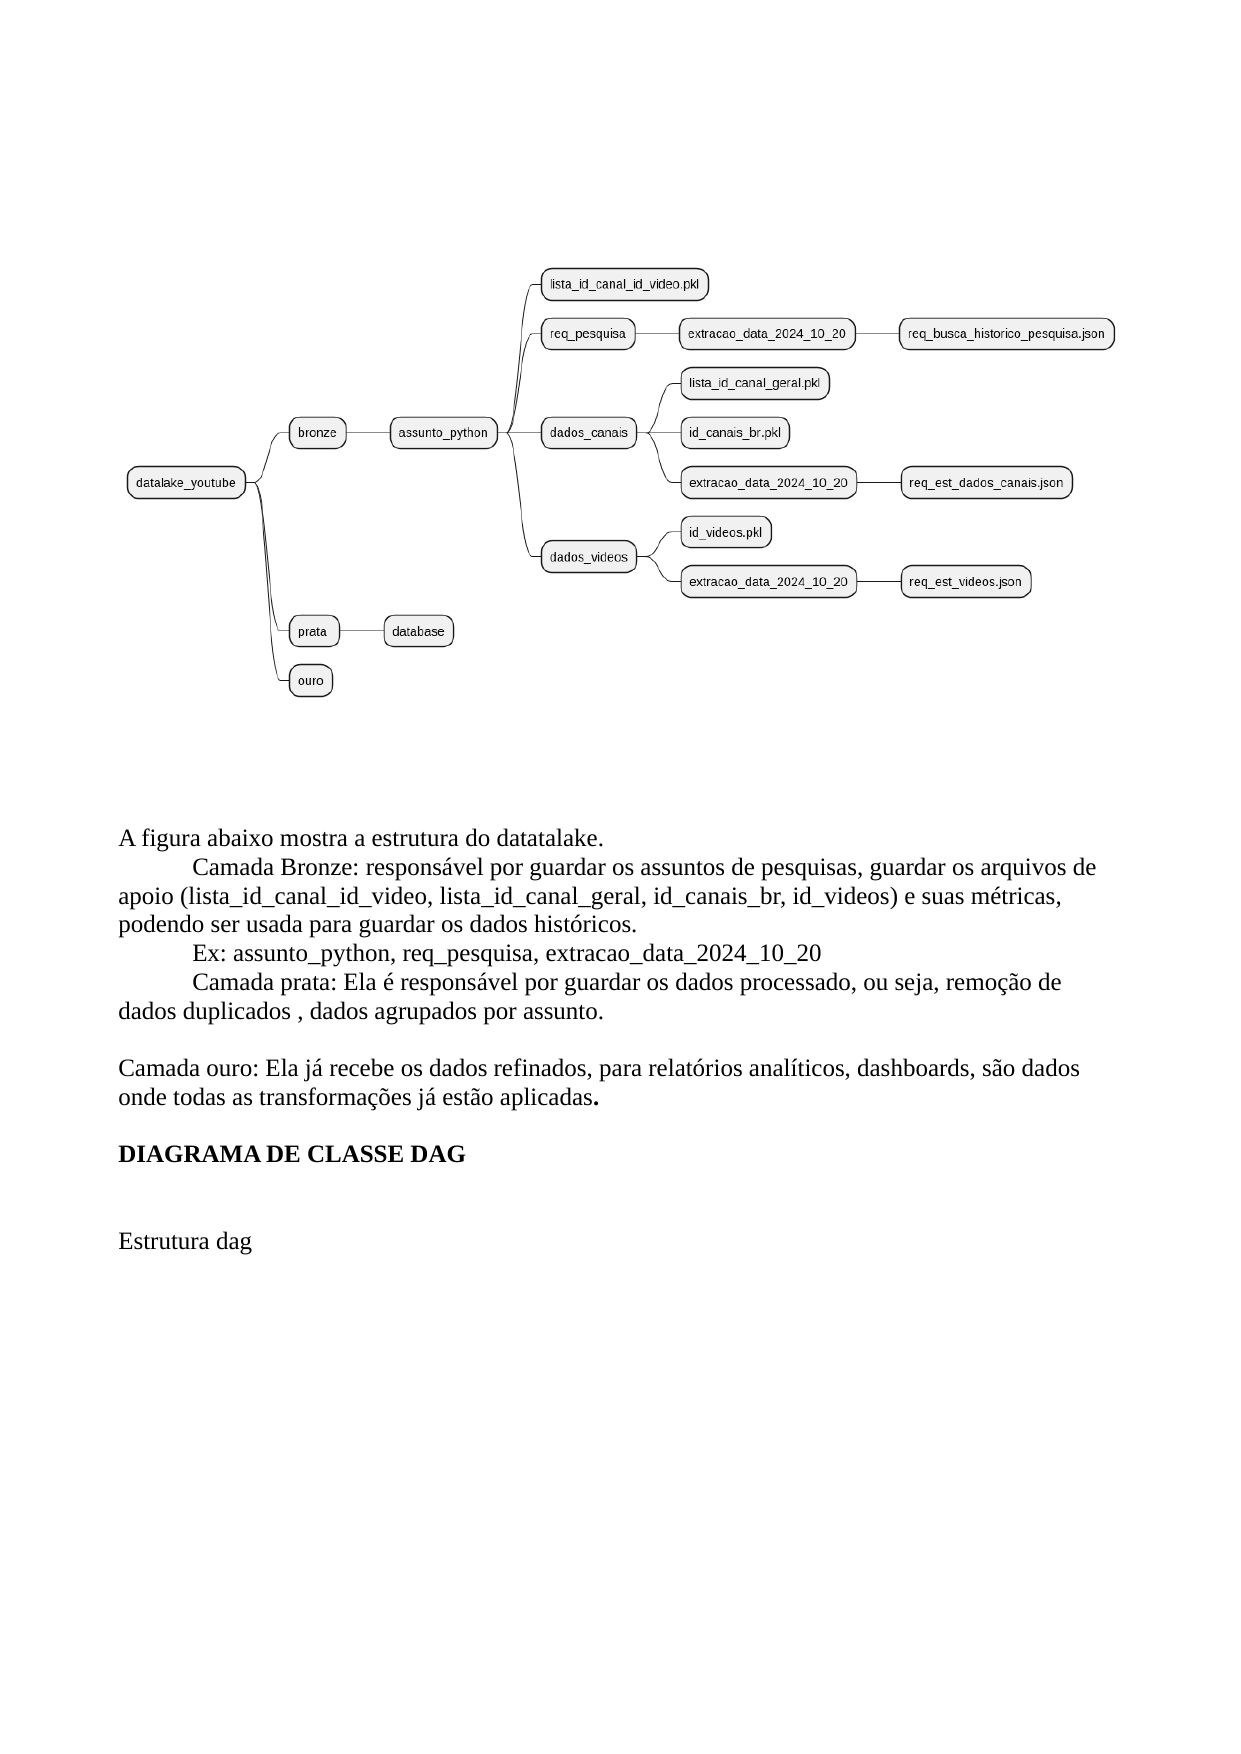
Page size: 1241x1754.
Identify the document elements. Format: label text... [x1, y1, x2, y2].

text Ex: assunto_python, req_pesquisa, extracao_data_2024_10_20 [118, 938, 1122, 967]
text Camada ouro: Ela já recebe os dados refinados, para relatórios analíticos, dashboards, são dados onde todas as transformações já estão aplicadas. [118, 1053, 1122, 1111]
text Camada prata: Ela é responsável por guardar os dados processado, ou seja, remoção de dados duplicados , dados agrupados por assunto. [118, 967, 1122, 1024]
text Camada Bronze: responsável por guardar os assuntos de pesquisas, guardar os arquivos de apoio (lista_id_canal_id_video, lista_id_canal_geral, id_canais_br, id_videos) e suas métricas, podendo ser usada para guardar os dados históricos. [118, 852, 1122, 938]
text Estrutura dag [118, 1226, 1122, 1254]
text DIAGRAMA DE CLASSE DAG [118, 1139, 1122, 1168]
picture [118, 250, 1123, 714]
text A figura abaixo mostra a estrutura do datatalake. [118, 823, 1122, 852]
